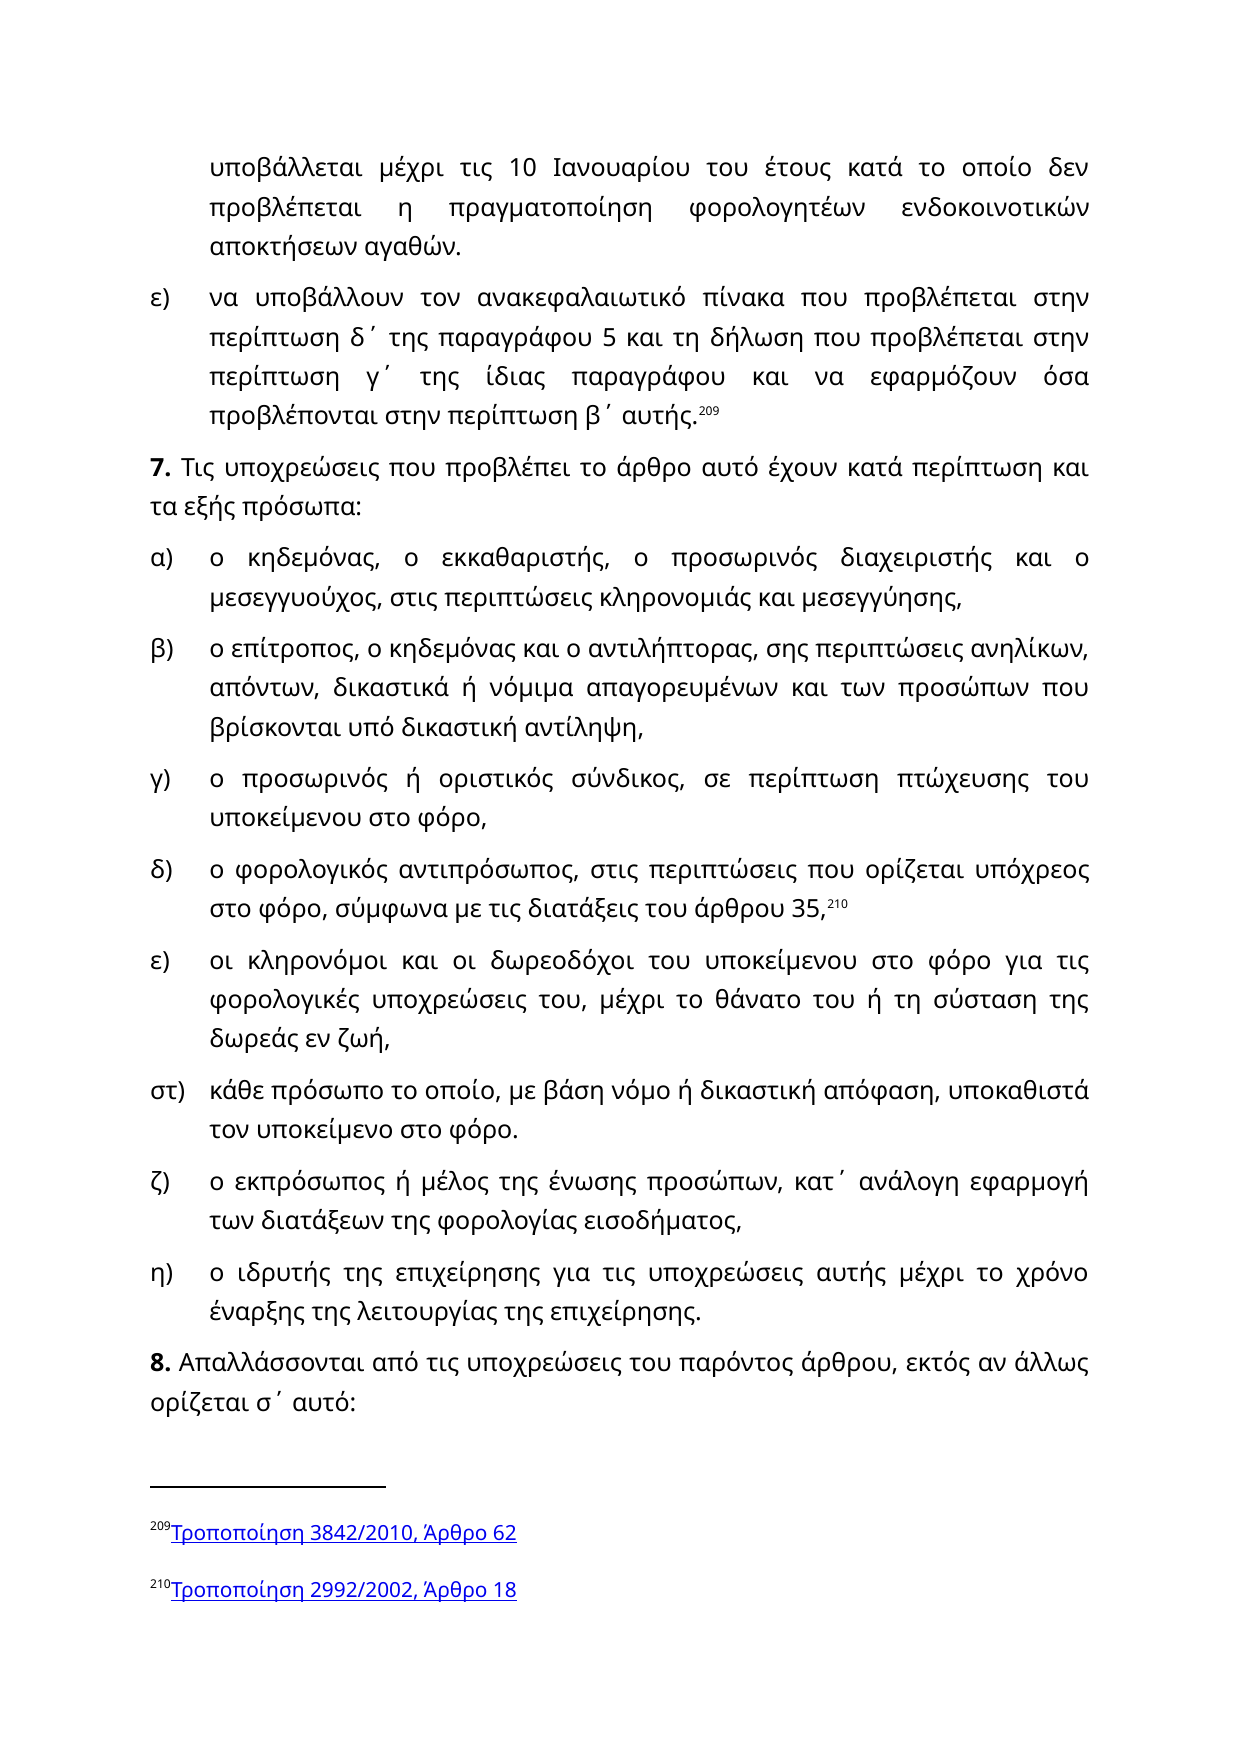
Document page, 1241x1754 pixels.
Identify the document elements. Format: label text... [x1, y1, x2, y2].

list γ) ο προσωρινός ή οριστικός σύνδικος, σε περίπτωση πτώχευσης του υποκείμενου στο φόρο, [150, 761, 1090, 834]
list δ) ο φορολογικός αντιπρόσωπος, στις περιπτώσεις που ορίζεται υπόχρεος στο φόρο, σύμφωνα με τις διατάξεις του άρθρου 35, [150, 852, 1090, 925]
list στ) κάθε πρόσωπο το οποίο, με βάση νόμο ή δικαστική απόφαση, υποκαθιστά τον υποκείμενο στο φόρο. [150, 1072, 1090, 1146]
text Τροποποίηση 2992/2002, Άρθρο 18 [150, 1576, 1090, 1604]
text Τροποποίηση 3842/2010, Άρθρο 62 [150, 1518, 1090, 1546]
list ζ) ο εκπρόσωπος ή μέλος της ένωσης προσώπων, κατ΄ ανάλογη εφαρμογή των διατάξεων της φορολογίας εισοδήματος, [150, 1163, 1090, 1237]
list α) ο κηδεμόνας, ο εκκαθαριστής, ο προσωρινός διαχειριστής και ο μεσεγγυούχος, στις περιπτώσεις κληρονομιάς και μεσεγγύησης, [150, 540, 1090, 613]
list η) ο ιδρυτής της επιχείρησης για τις υποχρεώσεις αυτής μέχρι το χρόνο έναρξης της λειτουργίας της επιχείρησης. [150, 1254, 1090, 1327]
text 8. Απαλλάσσονται από τις υποχρεώσεις του παρόντος άρθρου, εκτός αν άλλως ορίζεται σ΄ αυτό: [150, 1345, 1090, 1418]
list β) ο επίτροπος, ο κηδεμόνας και ο αντιλήπτορας, σης περιπτώσεις ανηλίκων, απόντων, δικαστικά ή νόμιμα απαγορευμένων και των προσώπων που βρίσκονται υπό δικαστική αντίληψη, [150, 631, 1090, 743]
list υποβάλλεται μέχρι τις 10 Ιανουαρίου του έτους κατά το οποίο δεν προβλέπεται η πραγματοποίηση φορολογητέων ενδοκοινοτικών αποκτήσεων αγαθών. [150, 150, 1090, 262]
list ε) να υποβάλλουν τον ανακεφαλαιωτικό πίνακα που προβλέπεται στην περίπτωση δ΄ της παραγράφου 5 και τη δήλωση που προβλέπεται στην περίπτωση γ΄ της ίδιας παραγράφου και να εφαρμόζουν όσα προβλέπονται στην περίπτωση β΄ αυτής. [150, 280, 1090, 432]
list ε) οι κληρονόμοι και οι δωρεοδόχοι του υποκείμενου στο φόρο για τις φορολογικές υποχρεώσεις του, μέχρι το θάνατο του ή τη σύσταση της δωρεάς εν ζωή, [150, 942, 1090, 1055]
text 7. Τις υποχρεώσεις που προβλέπει το άρθρο αυτό έχουν κατά περίπτωση και τα εξής πρόσωπα: [150, 449, 1090, 522]
